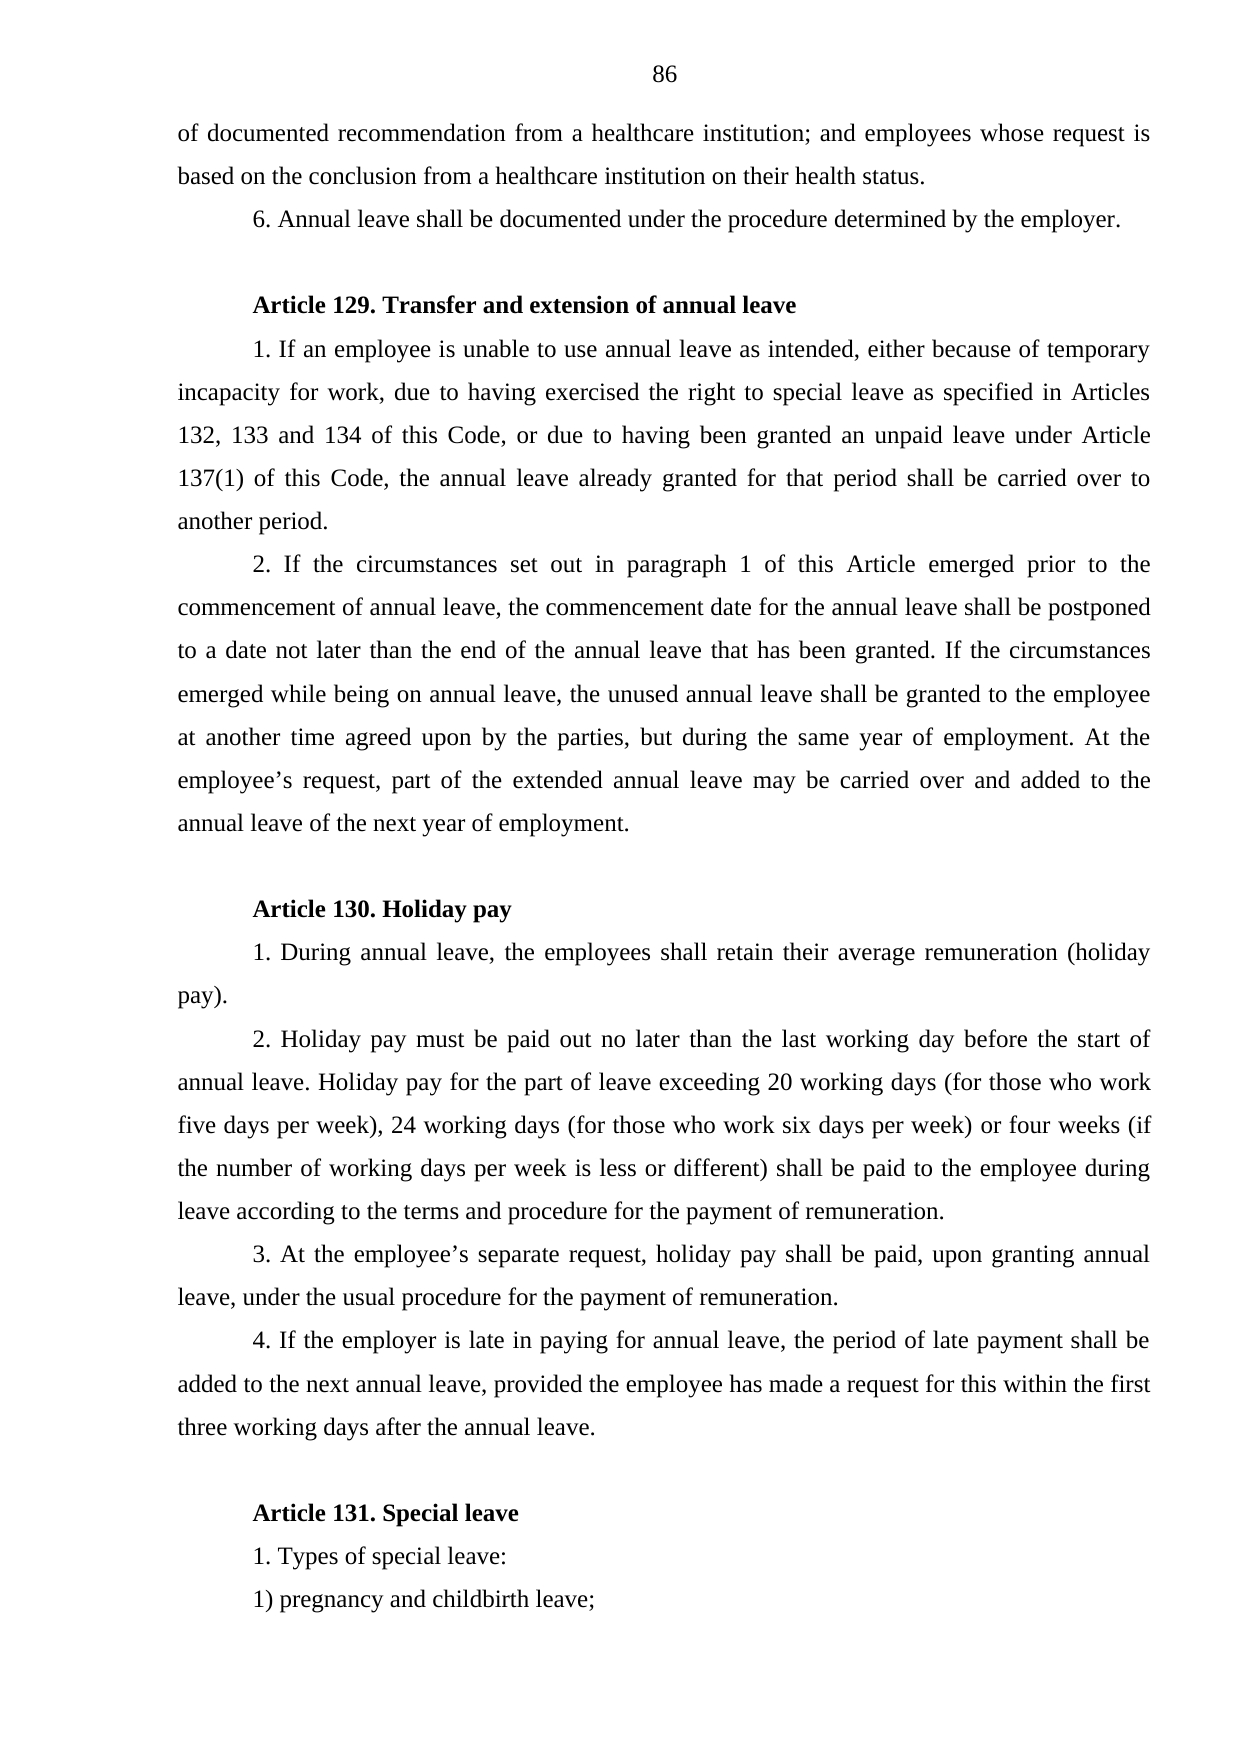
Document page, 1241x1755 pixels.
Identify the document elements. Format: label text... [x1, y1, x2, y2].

text 3. At the employee’s separate request, holiday pay shall be paid, upon granting annual leave, under the usual procedure for the payment of remuneration. [177, 1239, 1152, 1311]
text 1. During annual leave, the employees shall retain their average remuneration (holiday pay). [177, 937, 1152, 1009]
text 2. Holiday pay must be paid out no later than the last working day before the start of annual leave. Holiday pay for the part of leave exceeding 20 working days (for those who work five days per week), 24 working days (for those who work six days per week) or four weeks (if the number of working days per week is less or different) shall be paid to the employee during leave according to the terms and procedure for the payment of remuneration. [177, 1024, 1152, 1225]
text of documented recommendation from a healthcare institution; and employees whose request is based on the conclusion from a healthcare institution on their health status. [177, 118, 1152, 190]
text 2. If the circumstances set out in paragraph 1 of this Article emerged prior to the commencement of annual leave, the commencement date for the annual leave shall be postponed to a date not later than the end of the annual leave that has been granted. If the circumstances emerged while being on annual leave, the unused annual leave shall be granted to the employee at another time agreed upon by the parties, but during the same year of employment. At the employee’s request, part of the extended annual leave may be carried over and added to the annual leave of the next year of employment. [177, 549, 1152, 837]
text 1. Types of special leave: [177, 1541, 1152, 1570]
text 1. If an employee is unable to use annual leave as intended, either because of temporary incapacity for work, due to having exercised the right to special leave as specified in Articles 132, 133 and 134 of this Code, or due to having been granted an unpaid leave under Article 137(1) of this Code, the annual leave already granted for that period shall be carried over to another period. [177, 334, 1152, 535]
text Article 131. Special leave [177, 1498, 1152, 1527]
text Article 130. Holiday pay [177, 894, 1152, 923]
text 4. If the employer is late in paying for annual leave, the period of late payment shall be added to the next annual leave, provided the employee has made a request for this within the first three working days after the annual leave. [177, 1326, 1152, 1441]
text 6. Annual leave shall be documented under the procedure determined by the employer. [177, 204, 1152, 233]
text 1) pregnancy and childbirth leave; [177, 1584, 1152, 1613]
text Article 129. Transfer and extension of annual leave [177, 291, 1152, 319]
